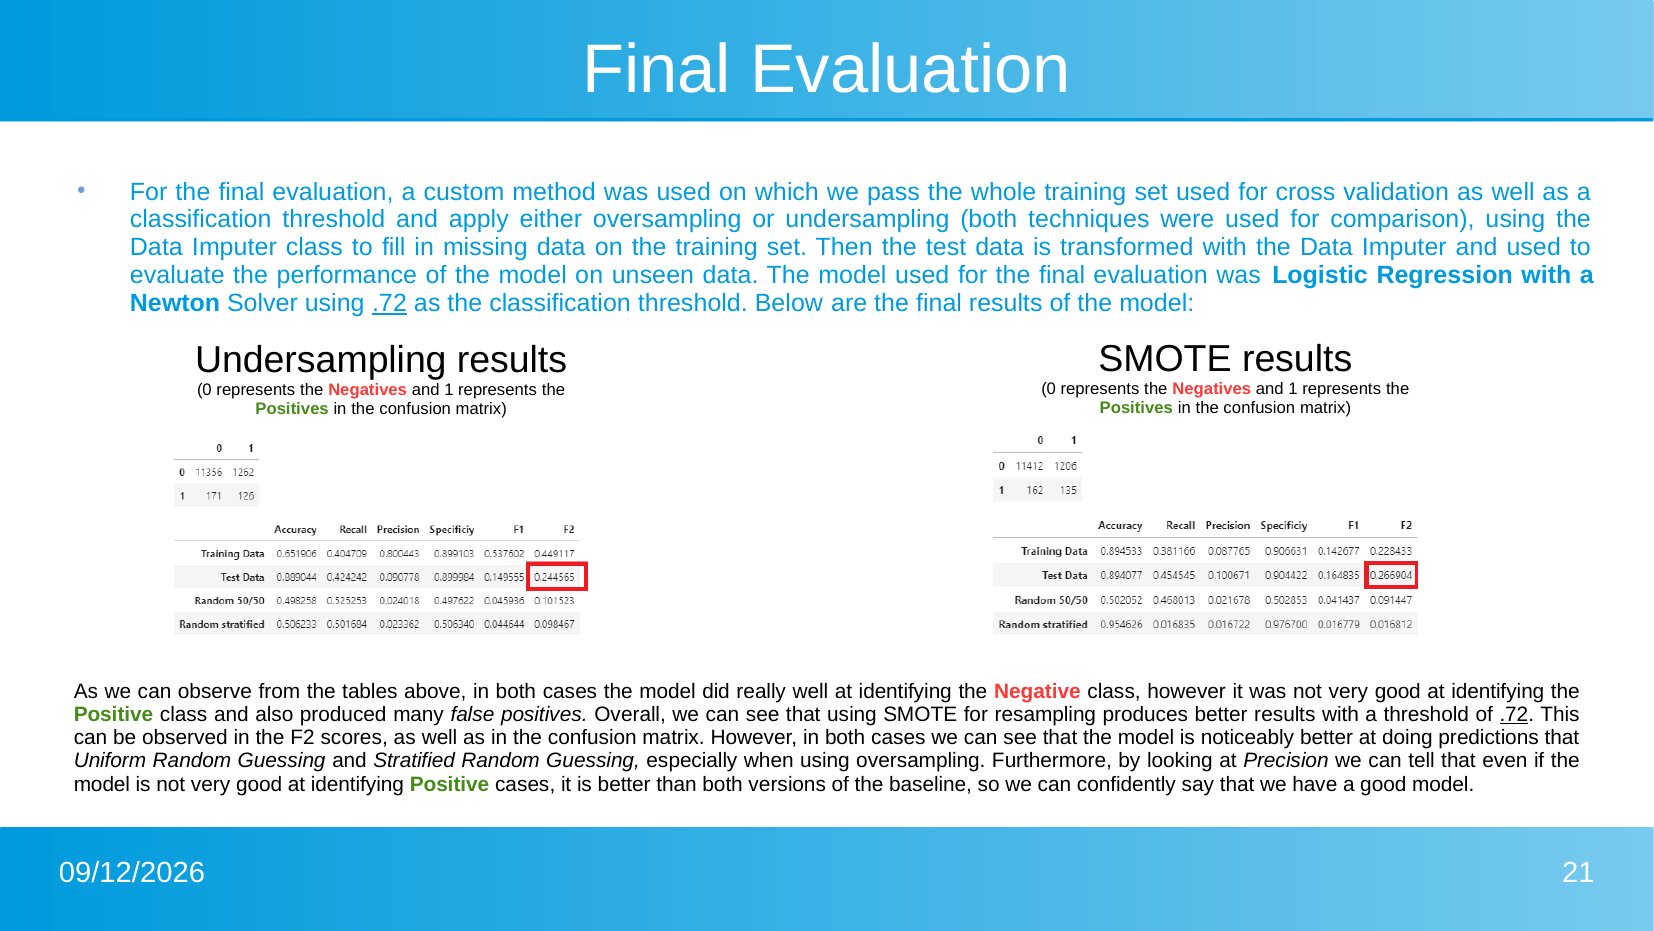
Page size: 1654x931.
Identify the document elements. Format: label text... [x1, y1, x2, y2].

title Final Evaluation [59, 29, 1595, 108]
picture [993, 428, 1418, 635]
text_box As we can observe from the tables above, in both cases the model did really well at identifying the Negative class, however it was not very good at identifying the Positive class and also produced many false positives. Overall, we can see that using SMOTE for resampling produces better results with a threshold of .72. This can be observed in the F2 scores, as well as in the confusion matrix. However, in both cases we can see that the model is noticeably better at doing predictions that Uniform Random Guessing and Stratified Random Guessing, especially when using oversampling. Furthermore, by looking at Precision we can tell that even if the model is not very good at identifying Positive cases, it is better than both versions of the baseline, so we can confidently say that we have a good model. [59, 671, 1595, 804]
picture [173, 442, 591, 640]
text_box Undersampling results (0 represents the Negatives and 1 represents the Positives in the confusion matrix) [174, 330, 588, 430]
list For the final evaluation, a custom method was used on which we pass the whole training set used for cross validation as well as a classification threshold and apply either oversampling or undersampling (both techniques were used for comparison), using the Data Imputer class to fill in missing data on the training set. Then the test data is transformed with the Data Imputer and used to evaluate the performance of the model on unseen data. The model used for the final evaluation was Logistic Regression with a Newton Solver using .72 as the classification threshold. Below are the final results of the model: [59, 177, 1595, 384]
text_box SMOTE results (0 represents the Negatives and 1 represents the Positives in the confusion matrix) [1003, 329, 1447, 443]
